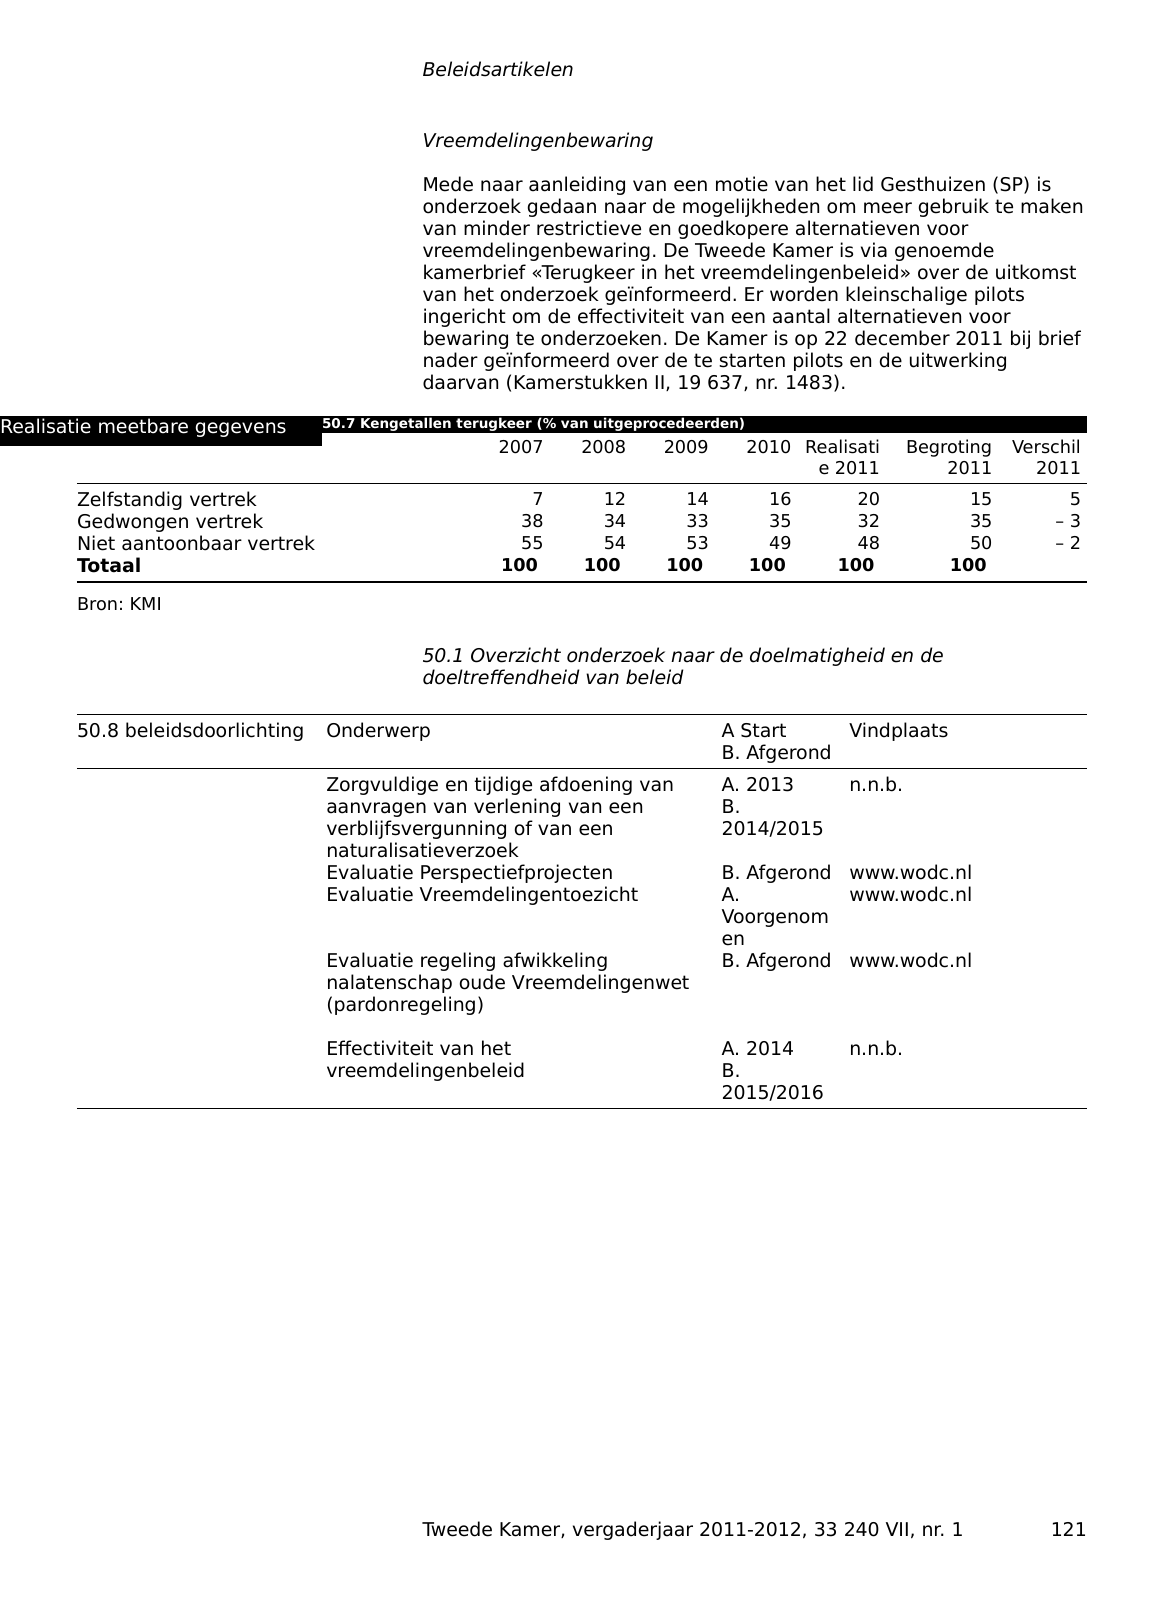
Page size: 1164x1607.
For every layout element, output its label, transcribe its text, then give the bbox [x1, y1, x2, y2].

table_cell 53 [632, 533, 714, 555]
table_cell www.wodc.nl [843, 950, 1087, 1016]
table_cell Realisatie 2011 [797, 433, 886, 483]
table_header 50.8 beleidsdoorlichting [77, 715, 320, 768]
table_cell 100 [715, 555, 797, 581]
table_cell B. Afgerond [716, 950, 843, 1016]
table_cell A. 2013 B. 2014/2015 [716, 769, 843, 862]
table_cell 12 [549, 484, 632, 511]
table_cell [77, 433, 466, 483]
table_cell – 3 [998, 511, 1087, 533]
table_cell Begroting 2011 [886, 433, 998, 483]
table_cell Effectiviteit van het vreemdelingenbeleid [320, 1038, 716, 1108]
table_header Onderwerp [320, 715, 716, 768]
table_cell [77, 1016, 320, 1038]
table_cell Verschil 2011 [998, 433, 1087, 483]
table_cell n.n.b. [843, 1038, 1087, 1108]
table_cell A. 2014 B. 2015/2016 [716, 1038, 843, 1108]
table_cell A. Voorgenomen [716, 884, 843, 950]
table_cell 5 [998, 484, 1087, 511]
table_cell 35 [886, 511, 998, 533]
table_cell 34 [549, 511, 632, 533]
table_cell 2009 [632, 433, 714, 483]
table_cell 55 [466, 533, 549, 555]
table_cell Zorgvuldige en tijdige afdoening van aanvragen van verlening van een verblijfsvergunning of van een naturalisatieverzoek [320, 769, 716, 862]
table_cell – 2 [998, 533, 1087, 555]
table_cell 16 [715, 484, 797, 511]
table_cell 2010 [715, 433, 797, 483]
table_cell [77, 862, 320, 884]
table_cell Niet aantoonbaar vertrek [77, 533, 466, 555]
table_cell 33 [632, 511, 714, 533]
table_cell Bron: KMI [77, 583, 1087, 615]
table_cell Evaluatie Vreemdelingentoezicht [320, 884, 716, 950]
table_cell 49 [715, 533, 797, 555]
table_cell [843, 1016, 1087, 1038]
subtitle 50.1 Overzicht onderzoek naar de doelmatigheid en de doeltreffendheid van beleid [422, 645, 1087, 689]
table_cell 2008 [549, 433, 632, 483]
table_header Vindplaats [843, 715, 1087, 768]
table_cell Totaal [77, 555, 466, 581]
table_cell www.wodc.nl [843, 884, 1087, 950]
table_header A Start B. Afgerond [716, 715, 843, 768]
table_cell [77, 1038, 320, 1108]
table_cell Zelfstandig vertrek [77, 484, 466, 511]
table_cell 2007 [466, 433, 549, 483]
table_cell Evaluatie regeling afwikkeling nalatenschap oude Vreemdelingenwet (pardonregeling) [320, 950, 716, 1016]
text Mede naar aanleiding van een motie van het lid Gesthuizen (SP) is onderzoek gedaan naar de mogelijkheden om meer gebruik te maken van minder restrictieve en goedkopere alternatieven voor vreemdelingenbewaring. De Tweede Kamer is via genoemde kamerbrief «Terugkeer in het vreemdelingenbeleid» over de uitkomst van het onderzoek geïnformeerd. Er worden kleinschalige pilots ingericht om de effectiviteit van een aantal alternatieven voor bewaring te onderzoeken. De Kamer is op 22 december 2011 bij brief nader geïnformeerd over de te starten pilots en de uitwerking daarvan (Kamerstukken II, 19 637, nr. 1483). [422, 174, 1087, 394]
table_header 50.7 Kengetallen terugkeer (% van uitgeprocedeerden) [0, 416, 1087, 446]
table_cell www.wodc.nl [843, 862, 1087, 884]
table_cell 100 [886, 555, 998, 581]
table_cell 15 [886, 484, 998, 511]
table_cell 20 [797, 484, 886, 511]
table_cell 54 [549, 533, 632, 555]
table_cell 48 [797, 533, 886, 555]
table_cell [77, 884, 320, 950]
table_cell [77, 769, 320, 862]
table_cell 38 [466, 511, 549, 533]
table_cell B. Afgerond [716, 862, 843, 884]
table_cell 14 [632, 484, 714, 511]
table_cell [320, 1016, 716, 1038]
table_cell 100 [466, 555, 549, 581]
table_cell 50 [886, 533, 998, 555]
table_cell Gedwongen vertrek [77, 511, 466, 533]
table_cell 100 [797, 555, 886, 581]
table_cell 7 [466, 484, 549, 511]
table_cell 32 [797, 511, 886, 533]
table_cell 100 [549, 555, 632, 581]
table_cell 35 [715, 511, 797, 533]
table_cell [998, 555, 1087, 581]
table_cell n.n.b. [843, 769, 1087, 862]
table_cell [716, 1016, 843, 1038]
table_cell [77, 950, 320, 1016]
subtitle Vreemdelingenbewaring [422, 130, 1087, 152]
table_cell Evaluatie Perspectiefprojecten [320, 862, 716, 884]
table_cell 100 [632, 555, 714, 581]
